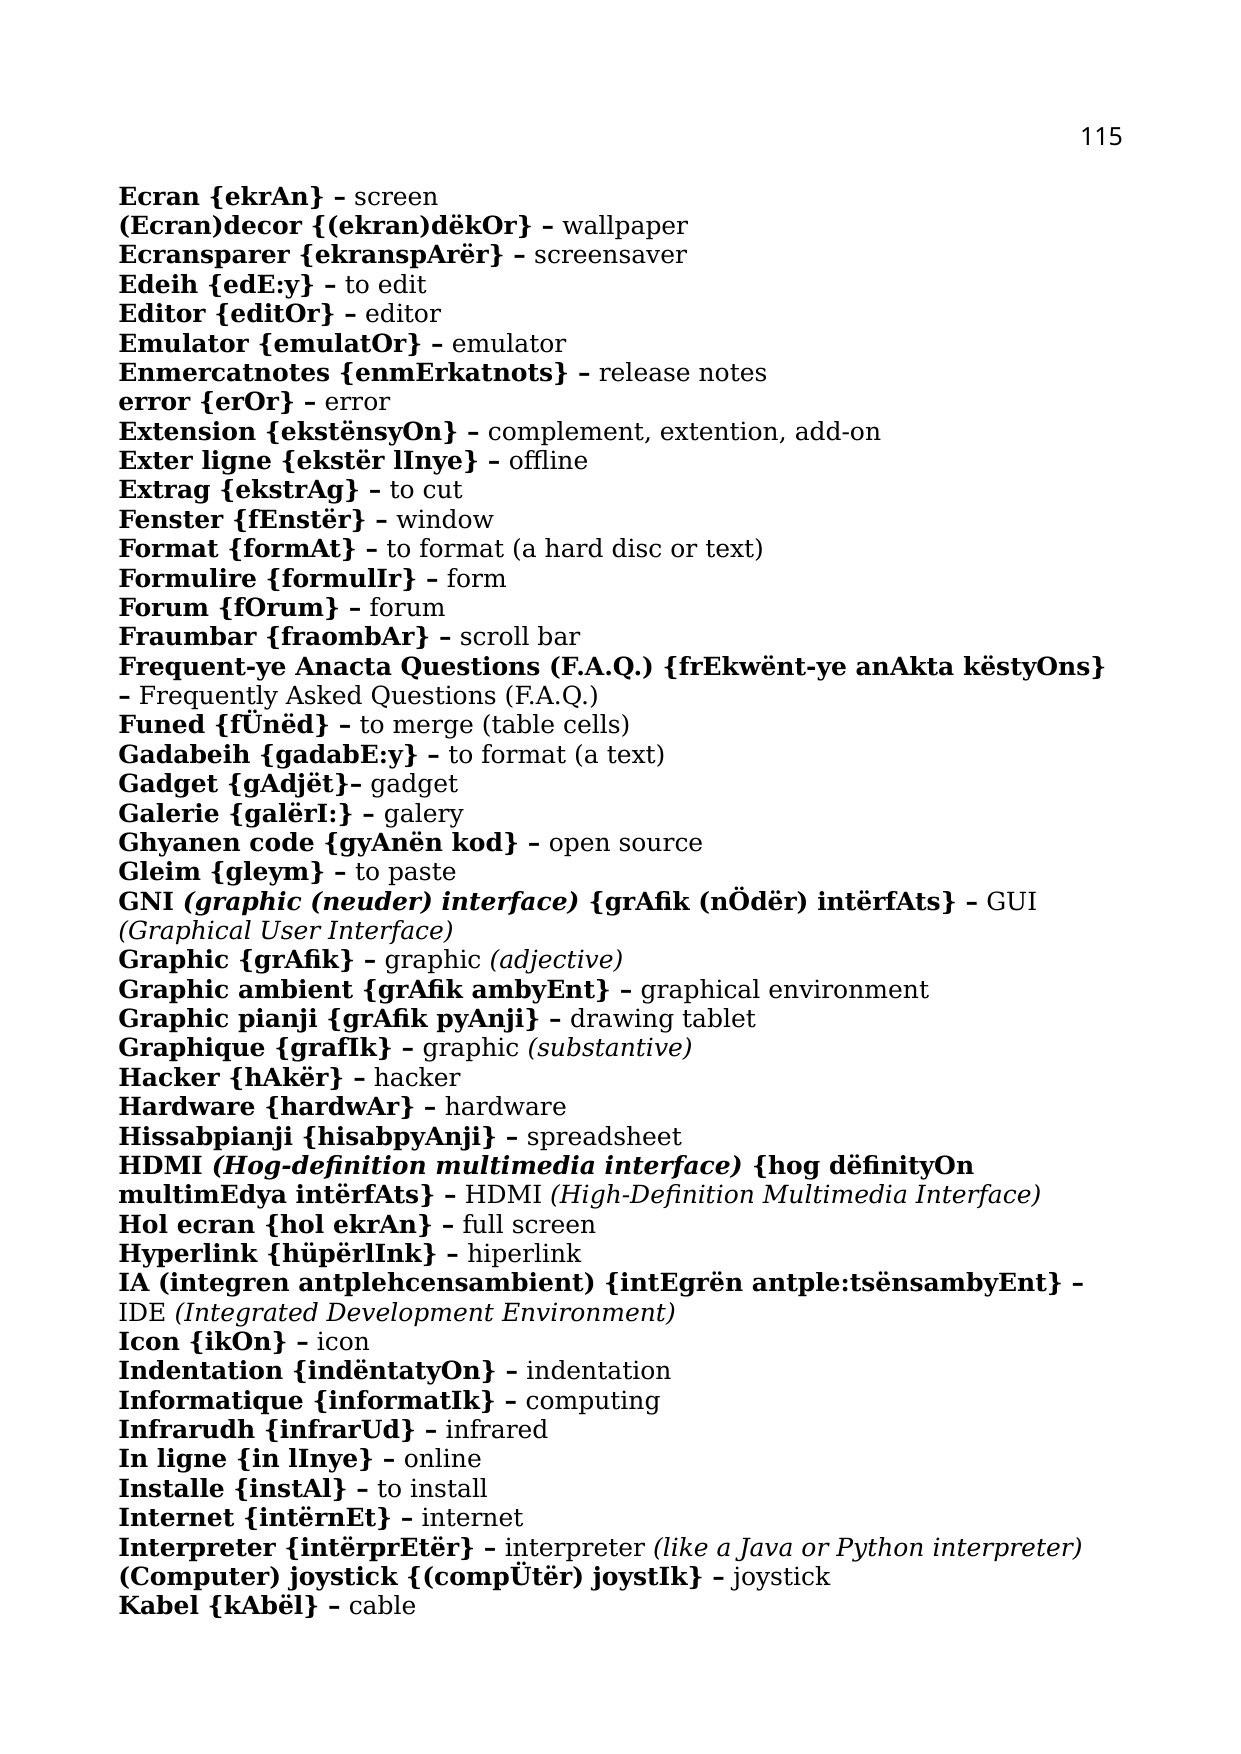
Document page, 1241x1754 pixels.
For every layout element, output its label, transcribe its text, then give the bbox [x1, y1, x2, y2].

text Hardware {hardwAr} – hardware [118, 1092, 1123, 1121]
text Fenster {fEnstër} – window [118, 505, 1123, 534]
text GNI (graphic (neuder) interface) {grAfik (nÖdër) intërfAts} – GUI (Graphical User Interface) [118, 887, 1123, 945]
text Funed {fÜnëd} – to merge (table cells) [118, 710, 1123, 740]
text Formulire {formulIr} – form [118, 563, 1123, 593]
text Graphic pianji {grAfik pyAnji} – drawing tablet [118, 1004, 1123, 1033]
text Infrarudh {infrarUd} – infrared [118, 1415, 1123, 1444]
text Frequent-ye Anacta Questions (F.A.Q.) {frEkwënt-ye anAkta këstyOns} – Frequently Asked Questions (F.A.Q.) [118, 652, 1123, 710]
text Hol ecran {hol ekrAn} – full screen [118, 1209, 1123, 1239]
text Gleim {gleym} – to paste [118, 857, 1123, 887]
text Kabel {kAbël} – cable [118, 1591, 1123, 1621]
text Ghyanen code {gyAnën kod} – open source [118, 828, 1123, 857]
text (Computer) joystick {(compÜtër) joystIk} – joystick [118, 1562, 1123, 1591]
text Hacker {hAkër} – hacker [118, 1063, 1123, 1092]
text Gadabeih {gadabE:y} – to format (a text) [118, 740, 1123, 769]
text In ligne {in lInye} – online [118, 1444, 1123, 1474]
text Enmercatnotes {enmErkatnots} – release notes [118, 358, 1123, 387]
text Galerie {galërI:} – galery [118, 798, 1123, 828]
text Icon {ikOn} – icon [118, 1327, 1123, 1356]
text Gadget {gAdjët}– gadget [118, 769, 1123, 798]
text Extension {ekstënsyOn} – complement, extention, add-on [118, 417, 1123, 446]
text Edeih {edE:y} – to edit [118, 270, 1123, 299]
text Forum {fOrum} – forum [118, 593, 1123, 622]
text Extrag {ekstrAg} – to cut [118, 475, 1123, 505]
text Hissabpianji {hisabpyAnji} – spreadsheet [118, 1121, 1123, 1151]
text Informatique {informatIk} – computing [118, 1386, 1123, 1415]
text Exter ligne {ekstër lInye} – offline [118, 446, 1123, 475]
text Ecran {ekrAn} – screen [118, 182, 1123, 211]
text (Ecran)decor {(ekran)dëkOr} – wallpaper [118, 211, 1123, 240]
text HDMI (Hog-definition multimedia interface) {hog dëfinityOn multimEdya intërfAts} – HDMI (High-Definition Multimedia Interface) [118, 1151, 1123, 1209]
text Graphic {grAfik} – graphic (adjective) [118, 945, 1123, 974]
text Graphic ambient {grAfik ambyEnt} – graphical environment [118, 974, 1123, 1004]
text Editor {editOr} – editor [118, 299, 1123, 328]
text Ecransparer {ekranspArër} – screensaver [118, 240, 1123, 270]
text Interpreter {intërprEtër} – interpreter (like a Java or Python interpreter) [118, 1532, 1123, 1562]
text Internet {intërnEt} – internet [118, 1503, 1123, 1532]
text Emulator {emulatOr} – emulator [118, 328, 1123, 358]
text Graphique {grafIk} – graphic (substantive) [118, 1033, 1123, 1063]
text Hyperlink {hüpërlInk} – hiperlink [118, 1239, 1123, 1268]
text error {erOr} – error [118, 387, 1123, 417]
text Indentation {indëntatyOn} – indentation [118, 1356, 1123, 1386]
text IA (integren antplehcensambient) {intEgrën antple:tsënsambyEnt} – IDE (Integrated Development Environment) [118, 1268, 1123, 1327]
text Format {formAt} – to format (a hard disc or text) [118, 534, 1123, 563]
text Installe {instAl} – to install [118, 1474, 1123, 1503]
text Fraumbar {fraombAr} – scroll bar [118, 622, 1123, 652]
